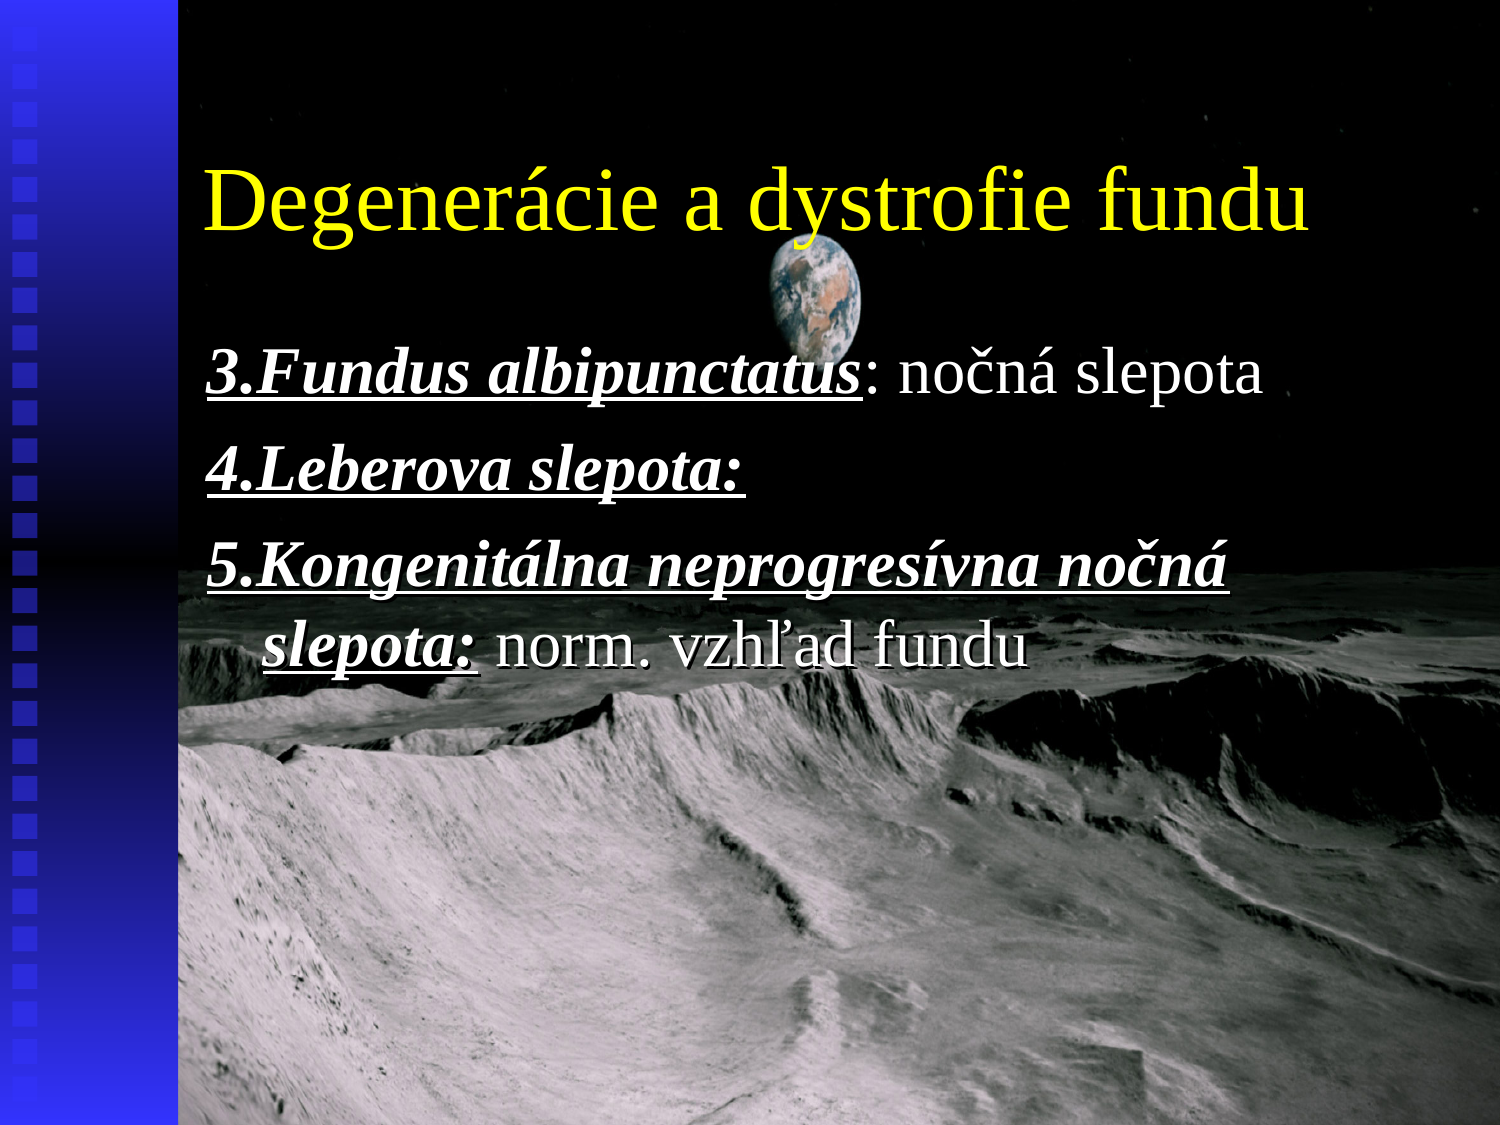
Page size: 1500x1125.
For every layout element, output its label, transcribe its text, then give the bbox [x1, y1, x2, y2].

title Degenerácie a dystrofie fundu [187, 99, 1463, 288]
list 3.Fundus albipunctatus: nočná slepota 4.Leberova slepota: 5.Kongenitálna neprogresívna nočná slepota: norm. vzhľad fundu [191, 319, 1467, 995]
picture [0, 0, 1500, 1125]
